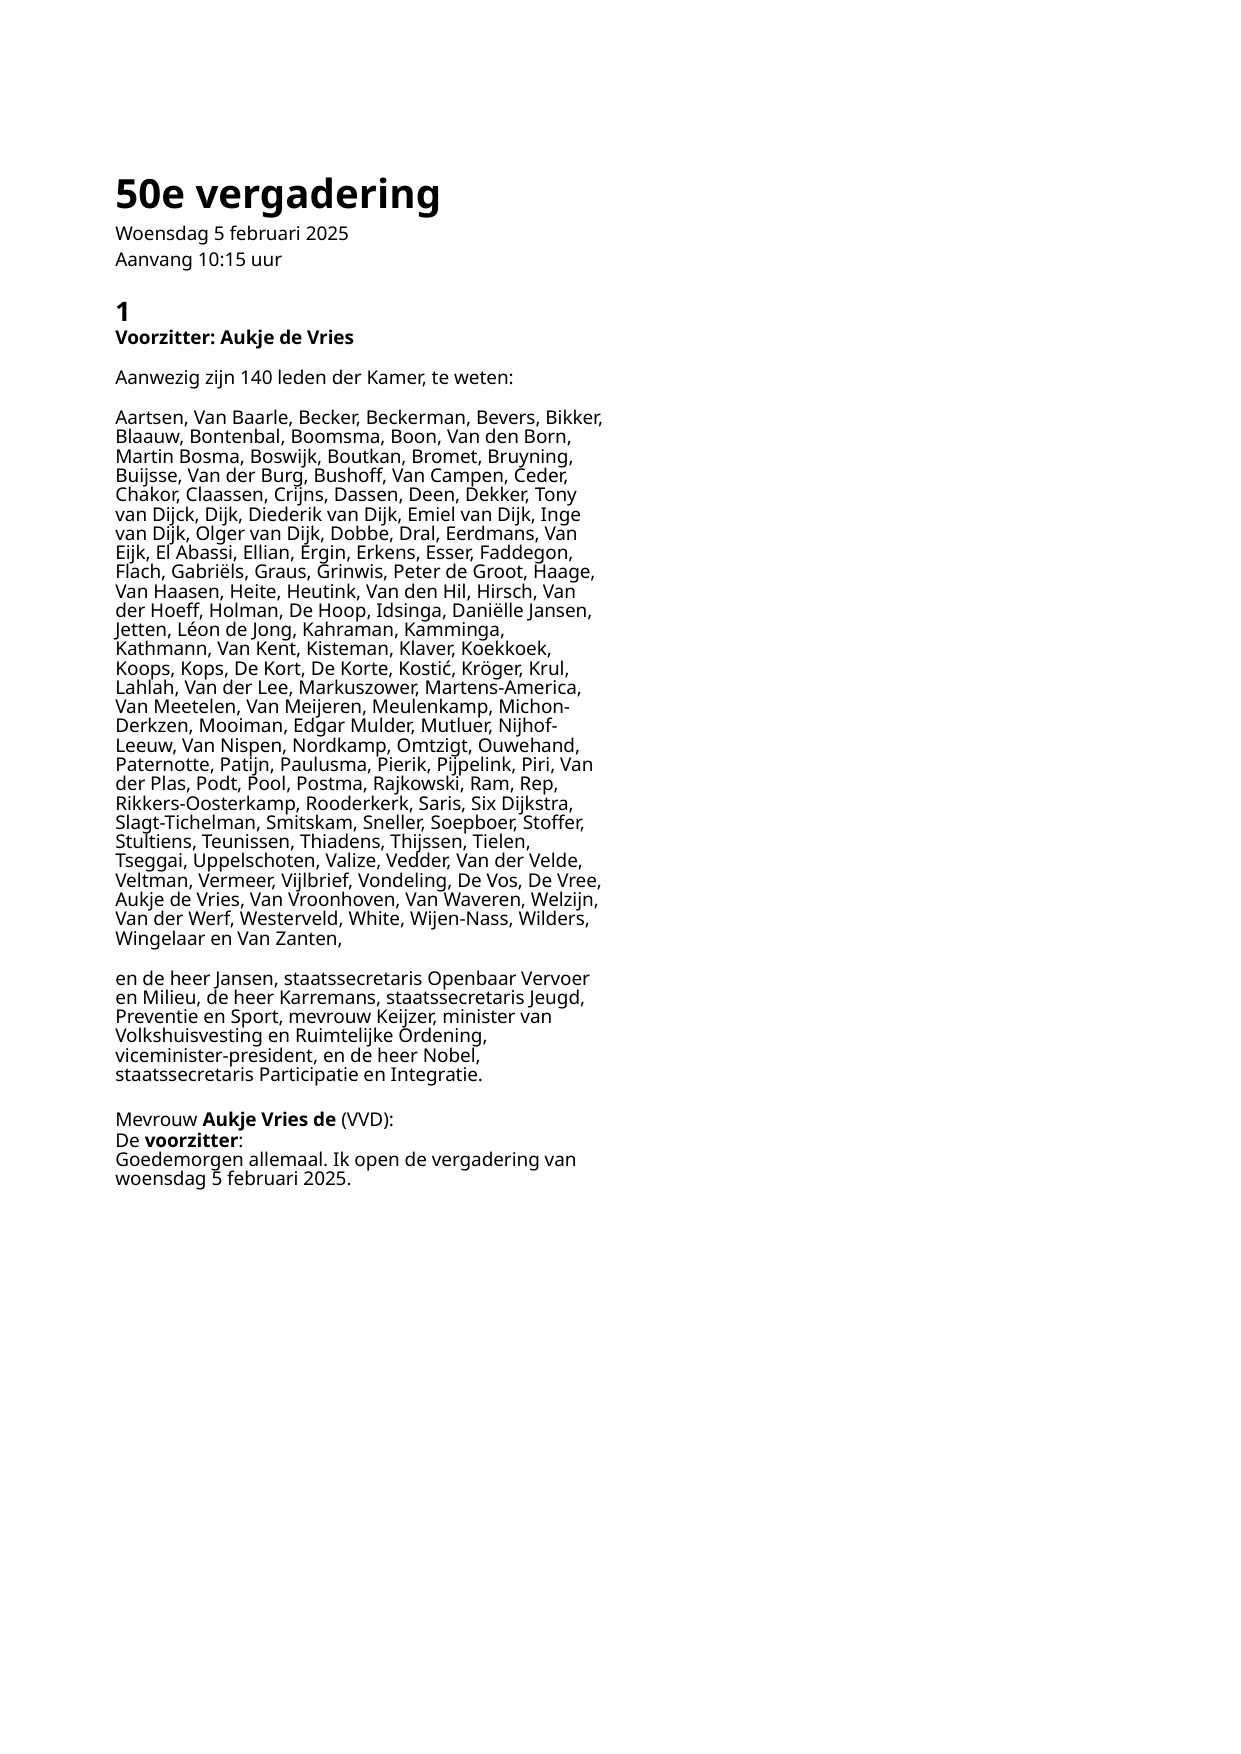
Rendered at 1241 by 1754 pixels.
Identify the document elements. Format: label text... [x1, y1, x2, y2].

text 50e vergadering [115, 165, 605, 220]
text en de heer Jansen, staatssecretaris Openbaar Vervoer en Milieu, de heer Karremans, staatssecretaris Jeugd, Preventie en Sport, mevrouw Keijzer, minister van Volkshuisvesting en Ruimtelijke Ordening, viceminister-president, en de heer Nobel, staatssecretaris Participatie en Integratie. [115, 969, 605, 1085]
text Mevrouw Aukje Vries de (VVD): [115, 1106, 605, 1132]
text Goedemorgen allemaal. Ik open de vergadering van woensdag 5 februari 2025. [115, 1151, 605, 1189]
text Woensdag 5 februari 2025 [115, 220, 605, 246]
text Aanvang 10:15 uur [115, 246, 605, 272]
text 1 [115, 292, 605, 329]
text Aanwezig zijn 140 leden der Kamer, te weten: [115, 369, 605, 388]
text Voorzitter: Aukje de Vries [115, 329, 605, 348]
text De voorzitter: [115, 1132, 605, 1151]
text Aartsen, Van Baarle, Becker, Beckerman, Bevers, Bikker, Blaauw, Bontenbal, Boomsma, Boon, Van den Born, Martin Bosma, Boswijk, Boutkan, Bromet, Bruyning, Buijsse, Van der Burg, Bushoff, Van Campen, Ceder, Chakor, Claassen, Crijns, Dassen, Deen, Dekker, Tony van Dijck, Dijk, Diederik van Dijk, Emiel van Dijk, Inge van Dijk, Olger van Dijk, Dobbe, Dral, Eerdmans, Van Eijk, El Abassi, Ellian, Ergin, Erkens, Esser, Faddegon, Flach, Gabriëls, Graus, Grinwis, Peter de Groot, Haage, Van Haasen, Heite, Heutink, Van den Hil, Hirsch, Van der Hoeff, Holman, De Hoop, Idsinga, Daniëlle Jansen, Jetten, Léon de Jong, Kahraman, Kamminga, Kathmann, Van Kent, Kisteman, Klaver, Koekkoek, Koops, Kops, De Kort, De Korte, Kostić, Kröger, Krul, Lahlah, Van der Lee, Markuszower, Martens-America, Van Meetelen, Van Meijeren, Meulenkamp, Michon-Derkzen, Mooiman, Edgar Mulder, Mutluer, Nijhof-Leeuw, Van Nispen, Nordkamp, Omtzigt, Ouwehand, Paternotte, Patijn, Paulusma, Pierik, Pijpelink, Piri, Van der Plas, Podt, Pool, Postma, Rajkowski, Ram, Rep, Rikkers-Oosterkamp, Rooderkerk, Saris, Six Dijkstra, Slagt-Tichelman, Smitskam, Sneller, Soepboer, Stoffer, Stultiens, Teunissen, Thiadens, Thijssen, Tielen, Tseggai, Uppelschoten, Valize, Vedder, Van der Velde, Veltman, Vermeer, Vijlbrief, Vondeling, De Vos, De Vree, Aukje de Vries, Van Vroonhoven, Van Waveren, Welzijn, Van der Werf, Westerveld, White, Wijen-Nass, Wilders, Wingelaar en Van Zanten, [115, 409, 605, 949]
